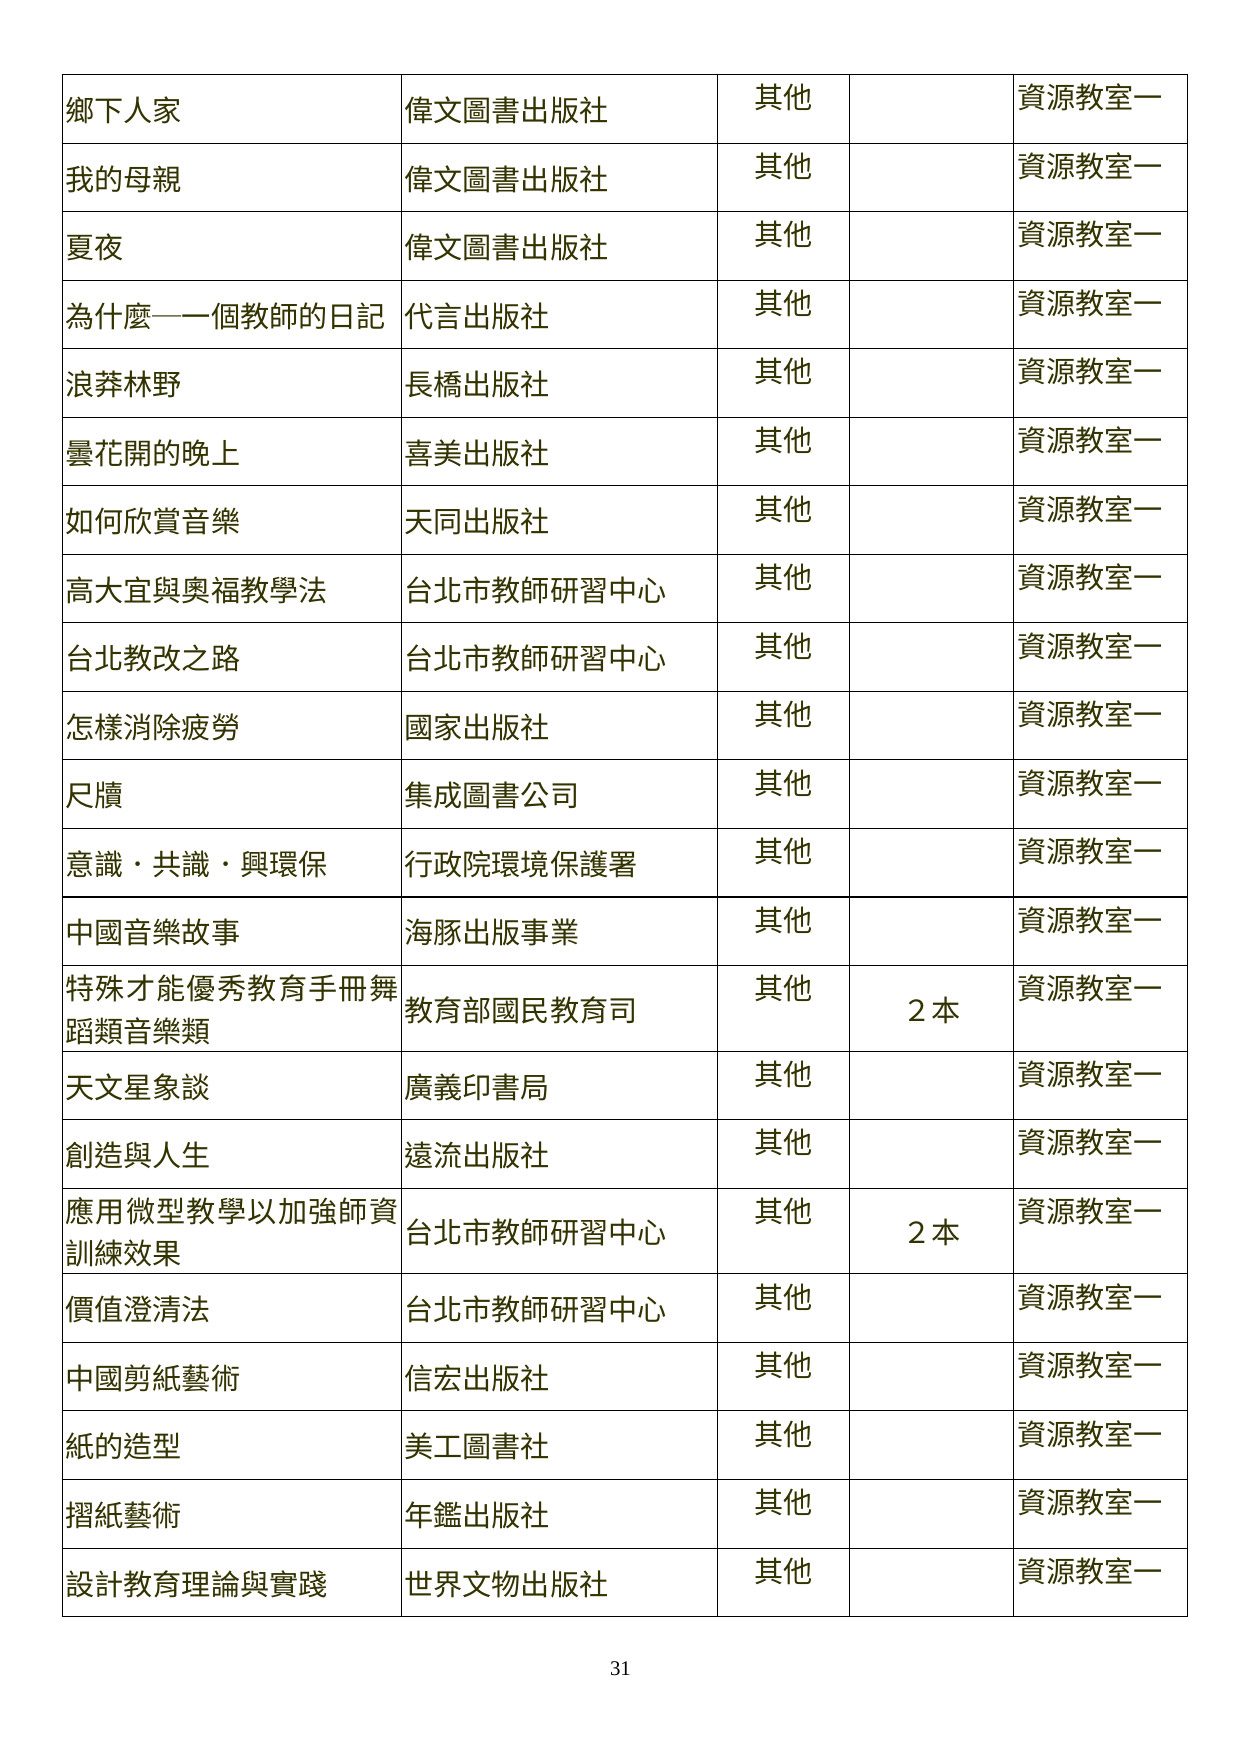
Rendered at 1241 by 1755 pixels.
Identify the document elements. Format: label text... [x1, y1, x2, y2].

table_cell 行政院環境保護署 [402, 829, 717, 896]
table_cell 浪莽林野 [63, 349, 401, 417]
table_cell 其他 [718, 898, 849, 965]
table_cell 代言出版社 [402, 281, 717, 348]
table_cell 資源教室一 [1014, 1480, 1187, 1547]
table_cell 台北市教師研習中心 [402, 1189, 717, 1273]
table_cell 其他 [718, 1189, 849, 1273]
table_cell [850, 1480, 1013, 1547]
table_cell 台北市教師研習中心 [402, 623, 717, 691]
table_cell 長橋出版社 [402, 349, 717, 417]
table_cell 其他 [718, 1480, 849, 1547]
table_cell [850, 692, 1013, 759]
table_cell 資源教室一 [1014, 281, 1187, 348]
table_cell 其他 [718, 281, 849, 348]
table_cell 資源教室一 [1014, 1411, 1187, 1479]
table_cell ２本 [850, 1189, 1013, 1273]
table_cell 其他 [718, 555, 849, 622]
table_cell 台北市教師研習中心 [402, 1274, 717, 1342]
table_cell 意識．共識．興環保 [63, 829, 401, 896]
table_cell 如何欣賞音樂 [63, 486, 401, 554]
table_cell 其他 [718, 692, 849, 759]
table_cell 其他 [718, 760, 849, 828]
table_cell [850, 281, 1013, 348]
table_cell 其他 [718, 1120, 849, 1188]
table_cell [850, 623, 1013, 691]
table_cell 其他 [718, 212, 849, 279]
table_cell 遠流出版社 [402, 1120, 717, 1188]
table_cell 資源教室一 [1014, 966, 1187, 1051]
table_cell 設計教育理論與實踐 [63, 1549, 401, 1616]
table_cell [850, 144, 1013, 211]
table_cell 偉文圖書出版社 [402, 75, 717, 142]
table_cell 資源教室一 [1014, 623, 1187, 691]
table_cell 尺牘 [63, 760, 401, 828]
table_cell 台北教改之路 [63, 623, 401, 691]
table_cell 偉文圖書出版社 [402, 212, 717, 279]
table_cell 資源教室一 [1014, 760, 1187, 828]
table_cell 廣義印書局 [402, 1052, 717, 1119]
table_cell 偉文圖書出版社 [402, 144, 717, 211]
table_cell 台北市教師研習中心 [402, 555, 717, 622]
table_cell [850, 829, 1013, 896]
table_cell 其他 [718, 418, 849, 485]
table_cell [850, 1549, 1013, 1616]
table_cell 資源教室一 [1014, 555, 1187, 622]
table_cell 高大宜與奧福教學法 [63, 555, 401, 622]
table_cell 資源教室一 [1014, 1274, 1187, 1342]
table_cell [850, 898, 1013, 965]
table_cell [850, 1411, 1013, 1479]
table_cell [850, 349, 1013, 417]
table_cell [850, 555, 1013, 622]
table_cell 夏夜 [63, 212, 401, 279]
table_cell 資源教室一 [1014, 1343, 1187, 1410]
table_cell 資源教室一 [1014, 349, 1187, 417]
table_cell 資源教室一 [1014, 1549, 1187, 1616]
table_cell 其他 [718, 144, 849, 211]
table_cell [850, 212, 1013, 279]
table_cell [850, 1120, 1013, 1188]
table_cell [850, 486, 1013, 554]
table_cell 天同出版社 [402, 486, 717, 554]
table_cell 中國音樂故事 [63, 898, 401, 965]
table_cell 紙的造型 [63, 1411, 401, 1479]
table_cell 我的母親 [63, 144, 401, 211]
table_cell 其他 [718, 1052, 849, 1119]
table_cell 其他 [718, 349, 849, 417]
table_cell [850, 1052, 1013, 1119]
table_cell 資源教室一 [1014, 898, 1187, 965]
table_cell 其他 [718, 623, 849, 691]
table_cell 資源教室一 [1014, 75, 1187, 142]
table_cell 為什麼─一個教師的日記 [63, 281, 401, 348]
table_cell 世界文物出版社 [402, 1549, 717, 1616]
table_cell [850, 1274, 1013, 1342]
table_cell 資源教室一 [1014, 486, 1187, 554]
table_cell 其他 [718, 1411, 849, 1479]
table_cell 天文星象談 [63, 1052, 401, 1119]
table_cell 美工圖書社 [402, 1411, 717, 1479]
table_cell 創造與人生 [63, 1120, 401, 1188]
table_cell 其他 [718, 1343, 849, 1410]
table_cell 資源教室一 [1014, 829, 1187, 896]
table_cell 中國剪紙藝術 [63, 1343, 401, 1410]
table_cell 價值澄清法 [63, 1274, 401, 1342]
table_cell [850, 1343, 1013, 1410]
table_cell 資源教室一 [1014, 1189, 1187, 1273]
table_cell 海豚出版事業 [402, 898, 717, 965]
table_cell 國家出版社 [402, 692, 717, 759]
table_cell 信宏出版社 [402, 1343, 717, 1410]
table_cell 資源教室一 [1014, 418, 1187, 485]
table_cell 摺紙藝術 [63, 1480, 401, 1547]
table_cell 怎樣消除疲勞 [63, 692, 401, 759]
table_cell 年鑑出版社 [402, 1480, 717, 1547]
table_cell 其他 [718, 1274, 849, 1342]
table_cell ２本 [850, 966, 1013, 1051]
table_cell 特殊才能優秀教育手冊舞蹈類音樂類 [63, 966, 401, 1051]
table_cell 資源教室一 [1014, 1052, 1187, 1119]
table_cell 喜美出版社 [402, 418, 717, 485]
table_cell 其他 [718, 75, 849, 142]
table_cell 資源教室一 [1014, 692, 1187, 759]
table_cell 曇花開的晚上 [63, 418, 401, 485]
table_cell 其他 [718, 1549, 849, 1616]
table_cell [850, 760, 1013, 828]
table_cell 應用微型教學以加強師資訓練效果 [63, 1189, 401, 1273]
table_cell 教育部國民教育司 [402, 966, 717, 1051]
table_cell 鄉下人家 [63, 75, 401, 142]
table_cell [850, 75, 1013, 142]
table_cell 資源教室一 [1014, 144, 1187, 211]
table_cell 其他 [718, 486, 849, 554]
table_cell 集成圖書公司 [402, 760, 717, 828]
table_cell 其他 [718, 966, 849, 1051]
table_cell 資源教室一 [1014, 1120, 1187, 1188]
table_cell [850, 418, 1013, 485]
table_cell 其他 [718, 829, 849, 896]
table_cell 資源教室一 [1014, 212, 1187, 279]
